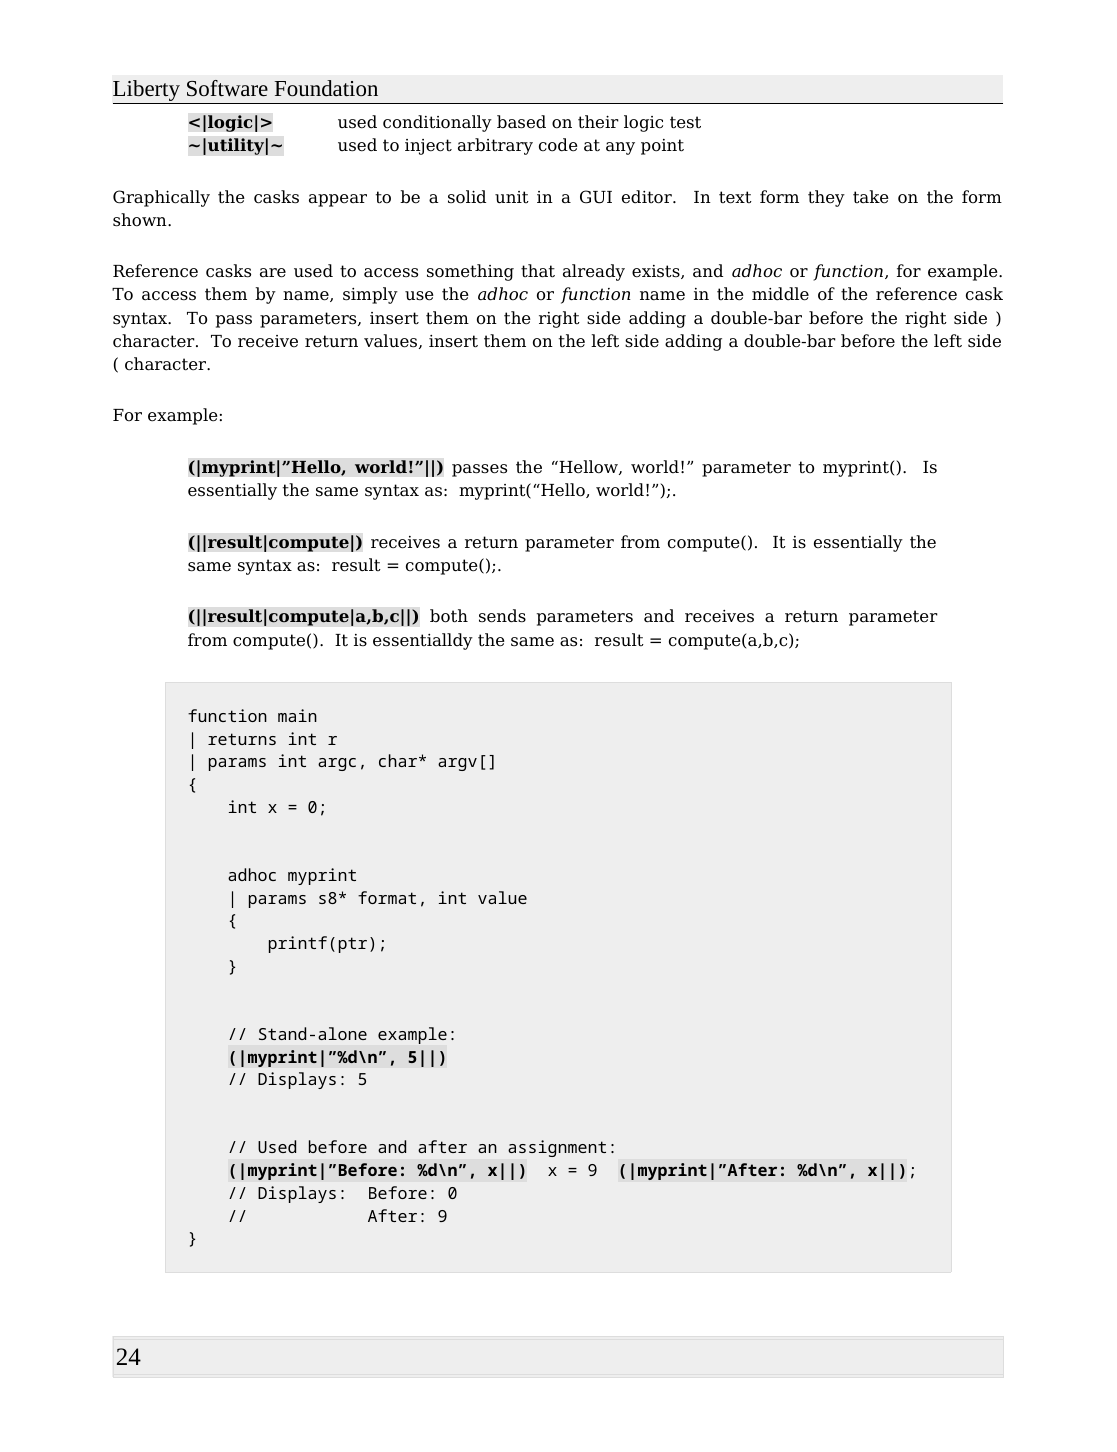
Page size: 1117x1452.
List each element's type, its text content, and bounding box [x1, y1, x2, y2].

text (||result|compute|) receives a return parameter from compute(). It is essentially the same syntax as: result = compute();. [187, 532, 938, 575]
text Reference casks are used to access something that already exists, and adhoc or function, for example. To access them by name, simply use the adhoc or function name in the middle of the reference cask syntax. To pass parameters, insert them on the right side adding a double-bar before the right side ) character. To receive return values, insert them on the left side adding a double-bar before the left side ( character. [112, 262, 1003, 374]
text For example: [112, 406, 1003, 426]
text (||result|compute|a,b,c||) both sends parameters and receives a return parameter from compute(). It is essentialldy the same as: result = compute(a,b,c); [187, 607, 938, 650]
text function main | returns int r | params int argc, char* argv[] { int x = 0; adhoc myprint | params s8* format, int value { printf(ptr); } // Stand-alone example: (|myprint|”%d\n”, 5||) // Displays: 5 // Used before and after an assignment: (|myprint|”Before: %d\n”, x||) x = 9 (|myprint|”After: %d\n”, x||); // Displays: Before: 0 // After: 9 } [166, 683, 951, 1272]
text <|logic|> used conditionally based on their logic test ~|utility|~ used to inject arbitrary code at any point [187, 112, 938, 156]
text Graphically the casks appear to be a solid unit in a GUI editor. In text form they take on the form shown. [112, 187, 1003, 230]
text (|myprint|”Hello, world!”||) passes the “Hellow, world!” parameter to myprint(). Is essentially the same syntax as: myprint(“Hello, world!”);. [187, 458, 938, 501]
